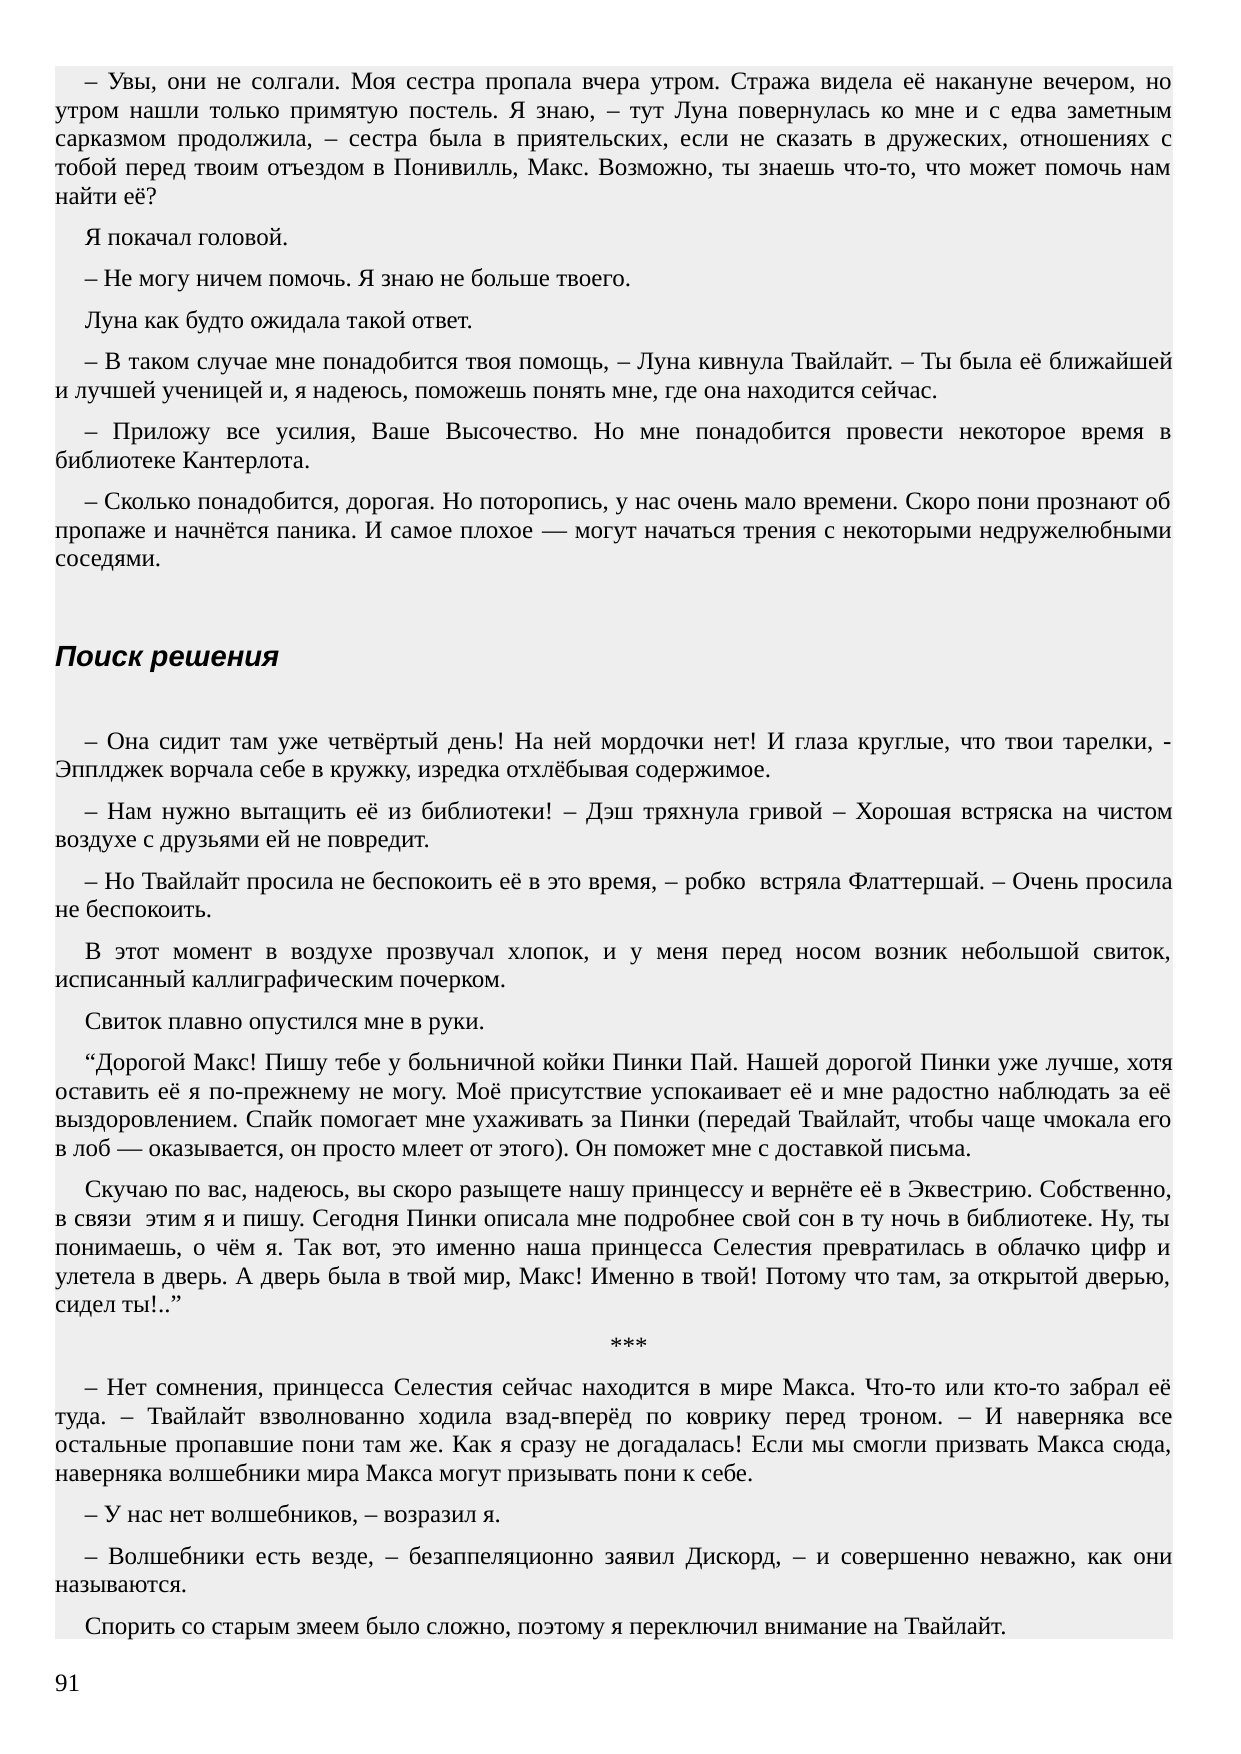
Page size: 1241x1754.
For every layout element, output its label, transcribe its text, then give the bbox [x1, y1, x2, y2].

text Я покачал головой. [55, 222, 1173, 251]
text Свиток плавно опустился мне в руки. [55, 1006, 1173, 1034]
text – Не могу ничем помочь. Я знаю не больше твоего. [55, 263, 1173, 292]
text – Приложу все усилия, Ваше Высочество. Но мне понадобится провести некоторое время в библиотеке Кантерлота. [55, 416, 1173, 473]
text – У нас нет волшебников, – возразил я. [55, 1499, 1173, 1528]
text – В таком случае мне понадобится твоя помощь, – Луна кивнула Твайлайт. – Ты была её ближайшей и лучшей ученицей и, я надеюсь, поможешь понять мне, где она находится сейчас. [55, 346, 1173, 403]
text – Сколько понадобится, дорогая. Но поторопись, у нас очень мало времени. Скоро пони прознают об пропаже и начнётся паника. И самое плохое — могут начаться трения с некоторыми недружелюбными соседями. [55, 486, 1173, 572]
text *** [55, 1331, 1173, 1359]
text – Нам нужно вытащить её из библиотеки! – Дэш тряхнула гривой – Хорошая встряска на чистом воздухе с друзьями ей не повредит. [55, 796, 1173, 853]
text Скучаю по вас, надеюсь, вы скоро разыщете нашу принцессу и вернёте её в Эквестрию. Собственно, в связи этим я и пишу. Сегодня Пинки описала мне подробнее свой сон в ту ночь в библиотеке. Ну, ты понимаешь, о чём я. Так вот, это именно наша принцесса Селестия превратилась в облачко цифр и улетела в дверь. А дверь была в твой мир, Макс! Именно в твой! Потому что там, за открытой дверью, сидел ты!..” [55, 1174, 1173, 1318]
text – Нет сомнения, принцесса Селестия сейчас находится в мире Макса. Что-то или кто-то забрал её туда. – Твайлайт взволнованно ходила взад-вперёд по коврику перед троном. – И наверняка все остальные пропавшие пони там же. Как я сразу не догадалась! Если мы смогли призвать Макса сюда, наверняка волшебники мира Макса могут призывать пони к себе. [55, 1372, 1173, 1487]
text – Но Твайлайт просила не беспокоить её в это время, – робко встряла Флаттершай. – Очень просила не беспокоить. [55, 866, 1173, 923]
text – Волшебники есть везде, – безаппеляционно заявил Дискорд, – и совершенно неважно, как они называются. [55, 1541, 1173, 1598]
text “Дорогой Макс! Пишу тебе у больничной койки Пинки Пай. Нашей дорогой Пинки уже лучше, хотя оставить её я по-прежнему не могу. Моё присутствие успокаивает её и мне радостно наблюдать за её выздоровлением. Спайк помогает мне ухаживать за Пинки (передай Твайлайт, чтобы чаще чмокала его в лоб — оказывается, он просто млеет от этого). Он поможет мне с доставкой письма. [55, 1047, 1173, 1162]
text В этот момент в воздухе прозвучал хлопок, и у меня перед носом возник небольшой свиток, исписанный каллиграфическим почерком. [55, 936, 1173, 993]
text Спорить со старым змеем было сложно, поэтому я переключил внимание на Твайлайт. [55, 1611, 1173, 1639]
text – Увы, они не солгали. Моя сестра пропала вчера утром. Стража видела её накануне вечером, но утром нашли только примятую постель. Я знаю, – тут Луна повернулась ко мне и с едва заметным сарказмом продолжила, – сестра была в приятельских, если не сказать в дружеских, отношениях с тобой перед твоим отъездом в Понивилль, Макс. Возможно, ты знаешь что-то, что может помочь нам найти её? [55, 66, 1173, 210]
subtitle Поиск решения [55, 638, 1173, 672]
text – Она сидит там уже четвёртый день! На ней мордочки нет! И глаза круглые, что твои тарелки, - Эпплджек ворчала себе в кружку, изредка отхлёбывая содержимое. [55, 726, 1173, 783]
text Луна как будто ожидала такой ответ. [55, 305, 1173, 333]
